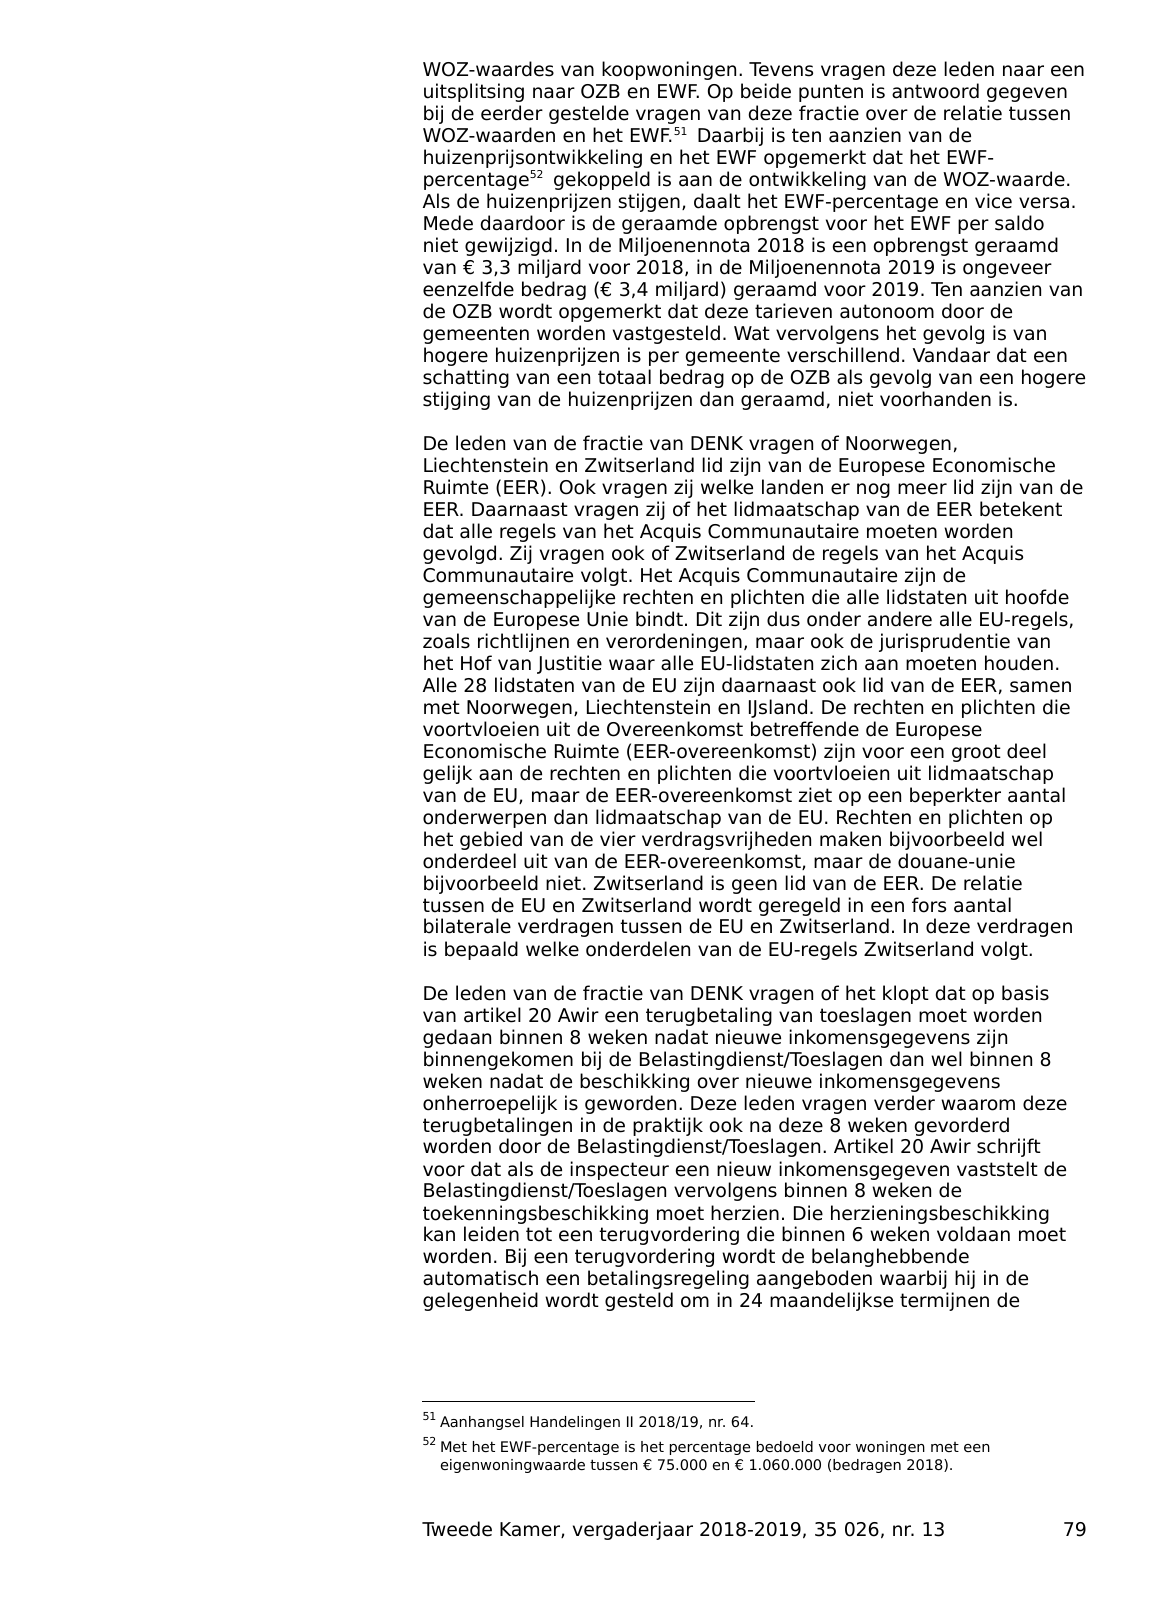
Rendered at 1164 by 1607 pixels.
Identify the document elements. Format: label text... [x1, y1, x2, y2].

text Met het EWF-percentage is het percentage bedoeld voor woningen met een eigenwoningwaarde tussen € 75.000 en € 1.060.000 (bedragen 2018). [422, 1435, 1087, 1474]
text WOZ-waardes van koopwoningen. Tevens vragen deze leden naar een uitsplitsing naar OZB en EWF. Op beide punten is antwoord gegeven bij de eerder gestelde vragen van deze fractie over de relatie tussen WOZ-waarden en het EWF. Daarbij is ten aanzien van de huizenprijsontwikkeling en het EWF opgemerkt dat het EWF-percentage gekoppeld is aan de ontwikkeling van de WOZ-waarde. Als de huizenprijzen stijgen, daalt het EWF-percentage en vice versa. Mede daardoor is de geraamde opbrengst voor het EWF per saldo niet gewijzigd. In de Miljoenennota 2018 is een opbrengst geraamd van € 3,3 miljard voor 2018, in de Miljoenennota 2019 is ongeveer eenzelfde bedrag (€ 3,4 miljard) geraamd voor 2019. Ten aanzien van de OZB wordt opgemerkt dat deze tarieven autonoom door de gemeenten worden vastgesteld. Wat vervolgens het gevolg is van hogere huizenprijzen is per gemeente verschillend. Vandaar dat een schatting van een totaal bedrag op de OZB als gevolg van een hogere stijging van de huizenprijzen dan geraamd, niet voorhanden is. [422, 59, 1087, 411]
text De leden van de fractie van DENK vragen of het klopt dat op basis van artikel 20 Awir een terugbetaling van toeslagen moet worden gedaan binnen 8 weken nadat nieuwe inkomensgegevens zijn binnengekomen bij de Belastingdienst/Toeslagen dan wel binnen 8 weken nadat de beschikking over nieuwe inkomensgegevens onherroepelijk is geworden. Deze leden vragen verder waarom deze terugbetalingen in de praktijk ook na deze 8 weken gevorderd worden door de Belastingdienst/Toeslagen. Artikel 20 Awir schrijft voor dat als de inspecteur een nieuw inkomensgegeven vaststelt de Belastingdienst/Toeslagen vervolgens binnen 8 weken de toekenningsbeschikking moet herzien. Die herzieningsbeschikking kan leiden tot een terugvordering die binnen 6 weken voldaan moet worden. Bij een terugvordering wordt de belanghebbende automatisch een betalingsregeling aangeboden waarbij hij in de gelegenheid wordt gesteld om in 24 maandelijkse termijnen de [422, 983, 1087, 1312]
text De leden van de fractie van DENK vragen of Noorwegen, Liechtenstein en Zwitserland lid zijn van de Europese Economische Ruimte (EER). Ook vragen zij welke landen er nog meer lid zijn van de EER. Daarnaast vragen zij of het lidmaatschap van de EER betekent dat alle regels van het Acquis Communautaire moeten worden gevolgd. Zij vragen ook of Zwitserland de regels van het Acquis Communautaire volgt. Het Acquis Communautaire zijn de gemeenschappelijke rechten en plichten die alle lidstaten uit hoofde van de Europese Unie bindt. Dit zijn dus onder andere alle EU-regels, zoals richtlijnen en verordeningen, maar ook de jurisprudentie van het Hof van Justitie waar alle EU-lidstaten zich aan moeten houden. Alle 28 lidstaten van de EU zijn daarnaast ook lid van de EER, samen met Noorwegen, Liechtenstein en IJsland. De rechten en plichten die voortvloeien uit de Overeenkomst betreffende de Europese Economische Ruimte (EER-overeenkomst) zijn voor een groot deel gelijk aan de rechten en plichten die voortvloeien uit lidmaatschap van de EU, maar de EER-overeenkomst ziet op een beperkter aantal onderwerpen dan lidmaatschap van de EU. Rechten en plichten op het gebied van de vier verdragsvrijheden maken bijvoorbeeld wel onderdeel uit van de EER-overeenkomst, maar de douane-unie bijvoorbeeld niet. Zwitserland is geen lid van de EER. De relatie tussen de EU en Zwitserland wordt geregeld in een fors aantal bilaterale verdragen tussen de EU en Zwitserland. In deze verdragen is bepaald welke onderdelen van de EU-regels Zwitserland volgt. [422, 433, 1087, 960]
text Aanhangsel Handelingen II 2018/19, nr. 64. [422, 1410, 1087, 1432]
